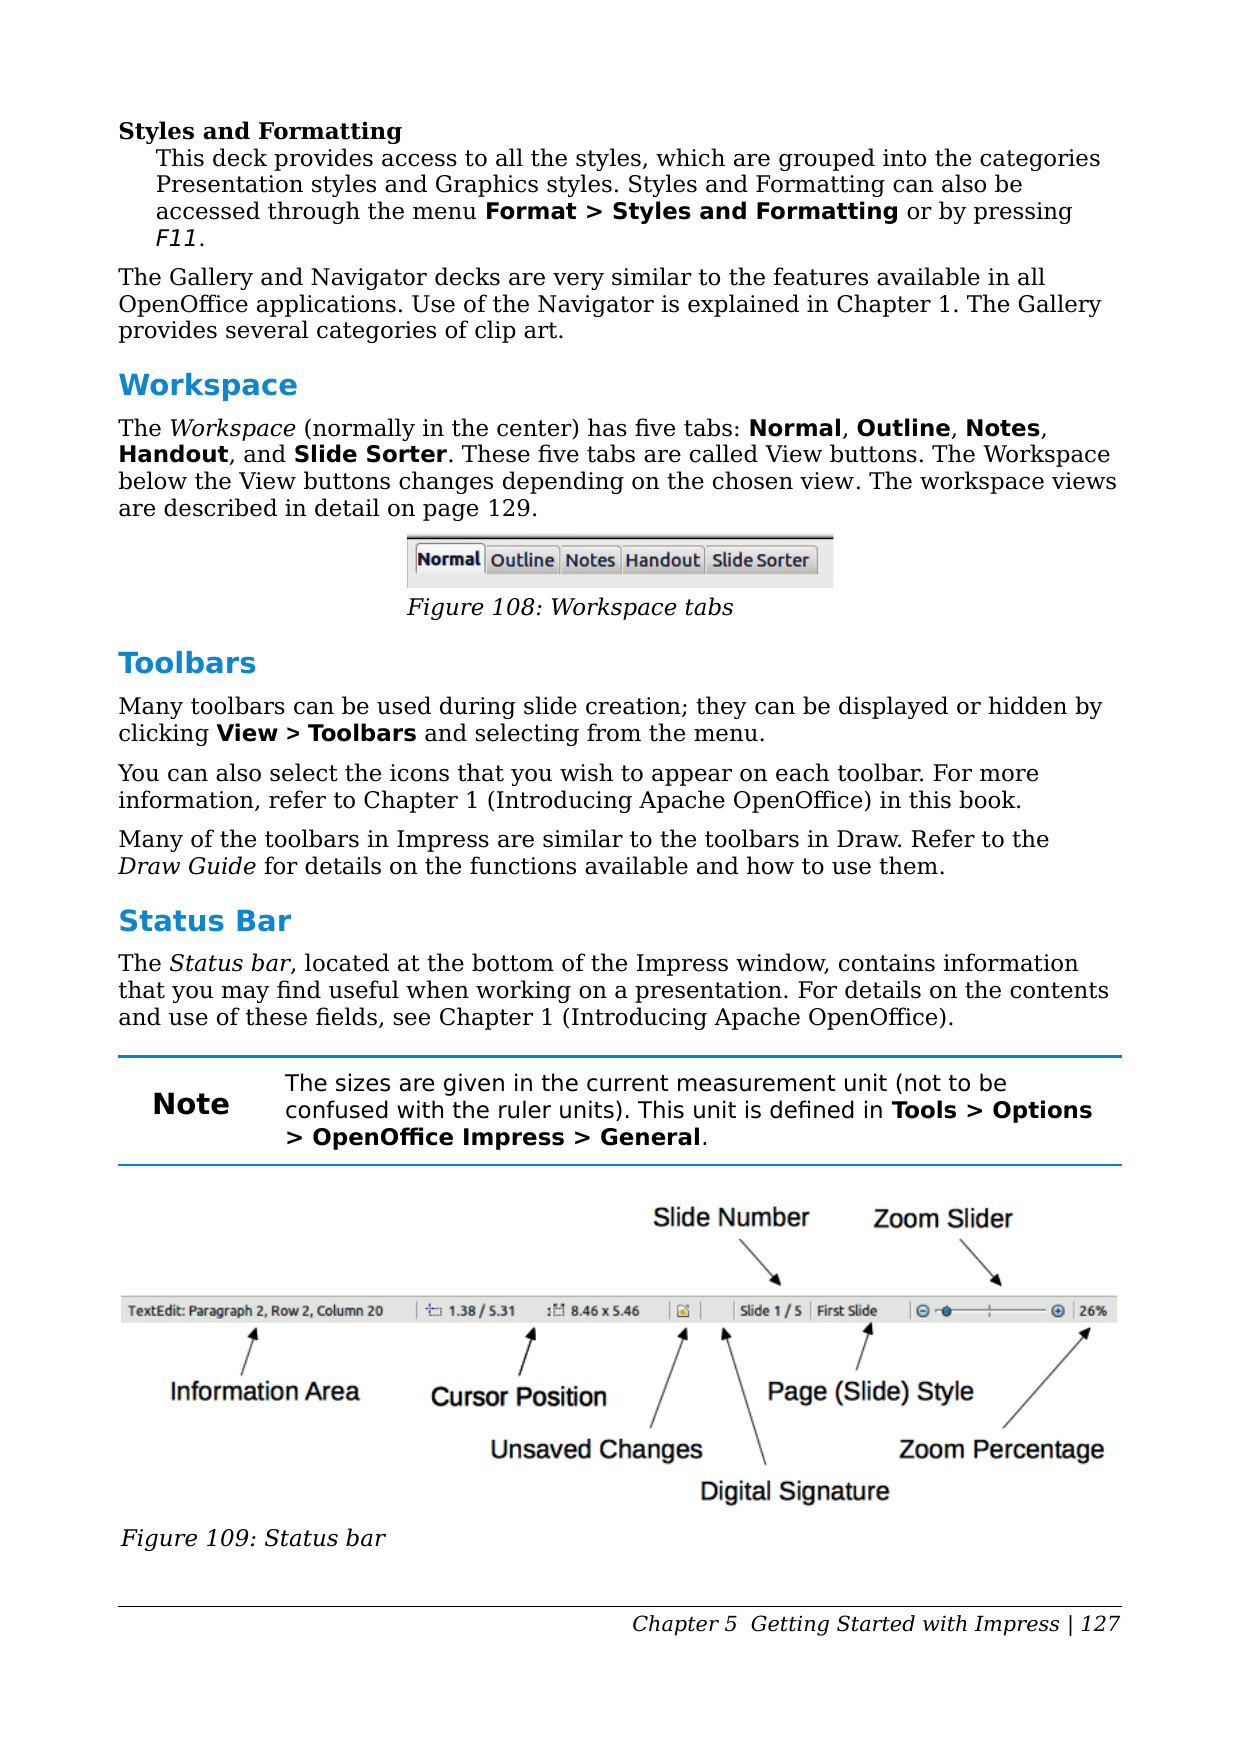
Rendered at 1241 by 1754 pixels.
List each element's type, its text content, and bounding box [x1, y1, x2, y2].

text Figure 109: Status bar [121, 1525, 1119, 1552]
text Styles and Formatting [118, 118, 1122, 145]
text Many toolbars can be used during slide creation; they can be displayed or hidden by clicking View > Toolbars and selecting from the menu. [118, 693, 1122, 748]
picture [121, 1196, 1120, 1513]
text The Status bar, located at the bottom of the Impress window, contains information that you may find useful when working on a presentation. For details on the contents and use of these fields, see Chapter 1 (Introducing Apache OpenOffice). [118, 950, 1122, 1030]
text The Gallery and Navigator decks are very similar to the features available in all OpenOffice applications. Use of the Navigator is explained in Chapter 1. The Gallery provides several categories of clip art. [118, 264, 1122, 344]
table_header Note [118, 1058, 263, 1163]
text This deck provides access to all the styles, which are grouped into the categories Presentation styles and Graphics styles. Styles and Formatting can also be accessed through the menu Format > Styles and Formatting or by pressing F11. [156, 145, 1122, 252]
subtitle Workspace [118, 368, 1122, 402]
text The Workspace (normally in the center) has five tabs: Normal, Outline, Notes, Handout, and Slide Sorter. These five tabs are called View buttons. The Workspace below the View buttons changes depending on the chosen view. The workspace views are described in detail on page 129. [118, 415, 1122, 521]
picture [407, 533, 834, 588]
subtitle Status Bar [118, 904, 1122, 938]
subtitle Toolbars [118, 647, 1122, 681]
table_header The sizes are given in the current measurement unit (not to be confused with the ruler units). This unit is defined in Tools > Options > OpenOffice Impress > General. [264, 1058, 1122, 1163]
text You can also select the icons that you wish to appear on each toolbar. For more information, refer to Chapter 1 (Introducing Apache OpenOffice) in this book. [118, 761, 1122, 814]
text Figure 108: Workspace tabs [407, 594, 833, 621]
text Many of the toolbars in Impress are similar to the toolbars in Draw. Refer to the Draw Guide for details on the functions available and how to use them. [118, 826, 1122, 880]
